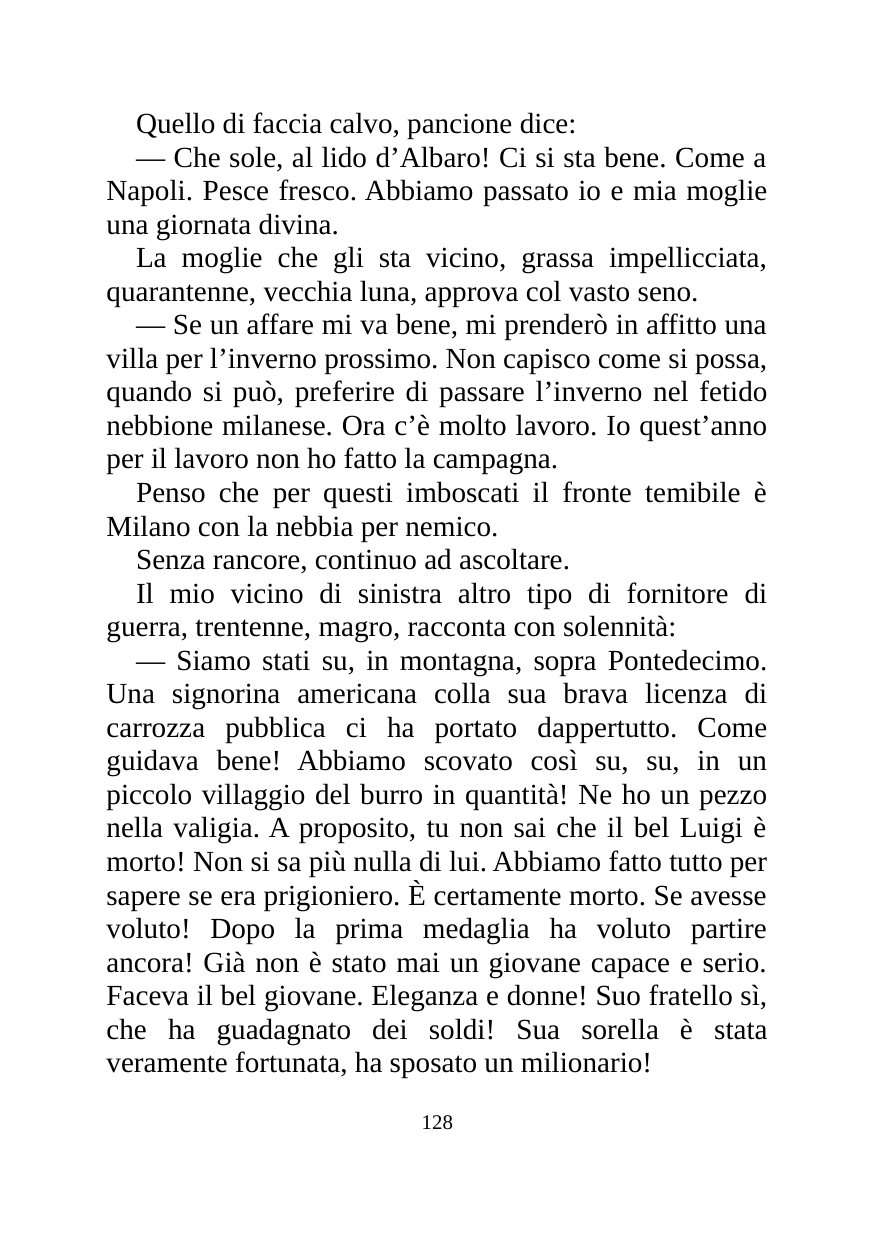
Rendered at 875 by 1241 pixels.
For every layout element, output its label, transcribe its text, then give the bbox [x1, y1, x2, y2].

text Quello di faccia calvo, pancione dice: [106, 106, 768, 140]
text Senza rancore, continuo ad ascoltare. [106, 542, 768, 576]
text — Che sole, al lido d’Albaro! Ci si sta bene. Come a Napoli. Pesce fresco. Abbiamo passato io e mia moglie una giornata divina. [106, 140, 768, 240]
text — Siamo stati su, in montagna, sopra Pontedecimo. Una signorina americana colla sua brava licenza di carrozza pubblica ci ha portato dappertutto. Come guidava bene! Abbiamo scovato così su, su, in un piccolo villaggio del burro in quantità! Ne ho un pezzo nella valigia. A proposito, tu non sai che il bel Luigi è morto! Non si sa più nulla di lui. Abbiamo fatto tutto per sapere se era prigioniero. È certamente morto. Se avesse voluto! Dopo la prima medaglia ha voluto partire ancora! Già non è stato mai un giovane capace e serio. Faceva il bel giovane. Eleganza e donne! Suo fratello sì, che ha guadagnato dei soldi! Sua sorella è stata veramente fortunata, ha sposato un milionario! [106, 643, 768, 1079]
text La moglie che gli sta vicino, grassa impellicciata, quarantenne, vecchia luna, approva col vasto seno. [106, 240, 768, 307]
text Il mio vicino di sinistra altro tipo di fornitore di guerra, trentenne, magro, racconta con solennità: [106, 576, 768, 643]
text Penso che per questi imboscati il fronte temibile è Milano con la nebbia per nemico. [106, 475, 768, 542]
text — Se un affare mi va bene, mi prenderò in affitto una villa per l’inverno prossimo. Non capisco come si possa, quando si può, preferire di passare l’inverno nel fetido nebbione milanese. Ora c’è molto lavoro. Io quest’anno per il lavoro non ho fatto la campagna. [106, 307, 768, 475]
